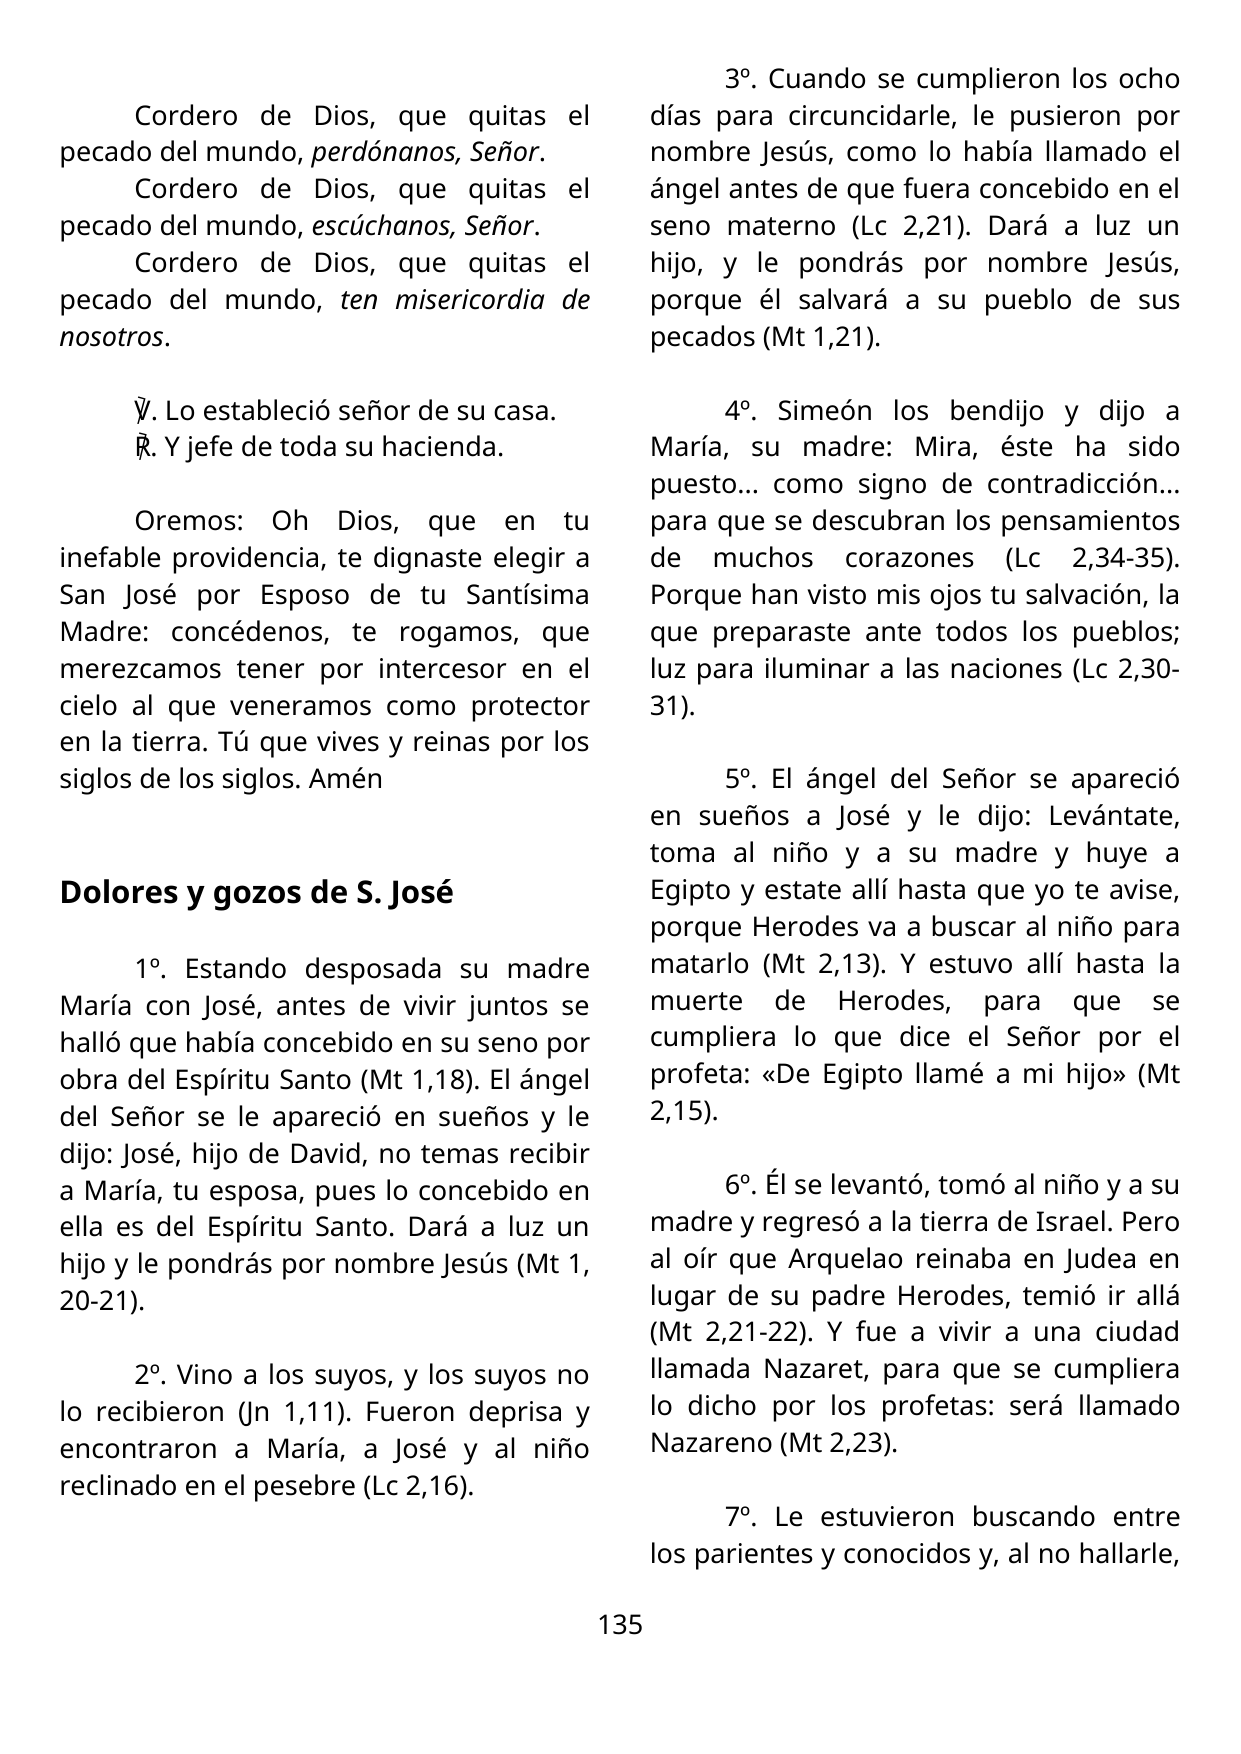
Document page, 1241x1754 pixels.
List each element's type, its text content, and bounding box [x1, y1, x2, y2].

subtitle 7º. Le estuvieron buscando entre los parientes y conocidos y, al no hallarle, [649, 1497, 1181, 1571]
subtitle Dolores y gozos de S. José [59, 870, 591, 913]
subtitle ℟. Y jefe de toda su hacienda. [59, 428, 591, 465]
subtitle 3º. Cuando se cumplieron los ocho días para circuncidarle, le pusieron por nombre Jesús, como lo había llamado el ángel antes de que fuera concebido en el seno materno (Lc 2,21). Dará a luz un hijo, y le pondrás por nombre Jesús, porque él salvará a su pueblo de sus pecados (Mt 1,21). [649, 59, 1181, 354]
subtitle Oremos: Oh Dios, que en tu inefable providencia, te dignaste elegir a San José por Esposo de tu Santísima Madre: concédenos, te rogamos, que merezcamos tener por intercesor en el cielo al que veneramos como protector en la tierra. Tú que vives y reinas por los siglos de los siglos. Amén [59, 502, 591, 797]
subtitle 2º. Vino a los suyos, y los suyos no lo recibieron (Jn 1,11). Fueron deprisa y encontraron a María, a José y al niño reclinado en el pesebre (Lc 2,16). [59, 1355, 591, 1503]
subtitle Cordero de Dios, que quitas el pecado del mundo, escúchanos, Señor. [59, 170, 591, 243]
subtitle 5º. El ángel del Señor se apareció en sueños a José y le dijo: Levántate, toma al niño y a su madre y huye a Egipto y estate allí hasta que yo te avise, porque Herodes va a buscar al niño para matarlo (Mt 2,13). Y estuvo allí hasta la muerte de Herodes, para que se cumpliera lo que dice el Señor por el profeta: «De Egipto llamé a mi hijo» (Mt 2,15). [649, 760, 1181, 1128]
subtitle 1º. Estando desposada su madre María con José, antes de vivir juntos se halló que había concebido en su seno por obra del Espíritu Santo (Mt 1,18). El ángel del Señor se le apareció en sueños y le dijo: José, hijo de David, no temas recibir a María, tu esposa, pues lo concebido en ella es del Espíritu Santo. Dará a luz un hijo y le pondrás por nombre Jesús (Mt 1, 20-21). [59, 950, 591, 1318]
subtitle Cordero de Dios, que quitas el pecado del mundo, ten misericordia de nosotros. [59, 243, 591, 354]
subtitle 6º. Él se levantó, tomó al niño y a su madre y regresó a la tierra de Israel. Pero al oír que Arquelao reinaba en Judea en lugar de su padre Herodes, temió ir allá (Mt 2,21-22). Y fue a vivir a una ciudad llamada Nazaret, para que se cumpliera lo dicho por los profetas: será llamado Nazareno (Mt 2,23). [649, 1165, 1181, 1460]
subtitle 4º. Simeón los bendijo y dijo a María, su madre: Mira, éste ha sido puesto... como signo de contradicción... para que se descubran los pensamientos de muchos corazones (Lc 2,34-35). Porque han visto mis ojos tu salvación, la que preparaste ante todos los pueblos; luz para iluminar a las naciones (Lc 2,30-31). [649, 391, 1181, 723]
subtitle ℣. Lo estableció señor de su casa. [59, 391, 591, 428]
subtitle Cordero de Dios, que quitas el pecado del mundo, perdónanos, Señor. [59, 96, 591, 170]
